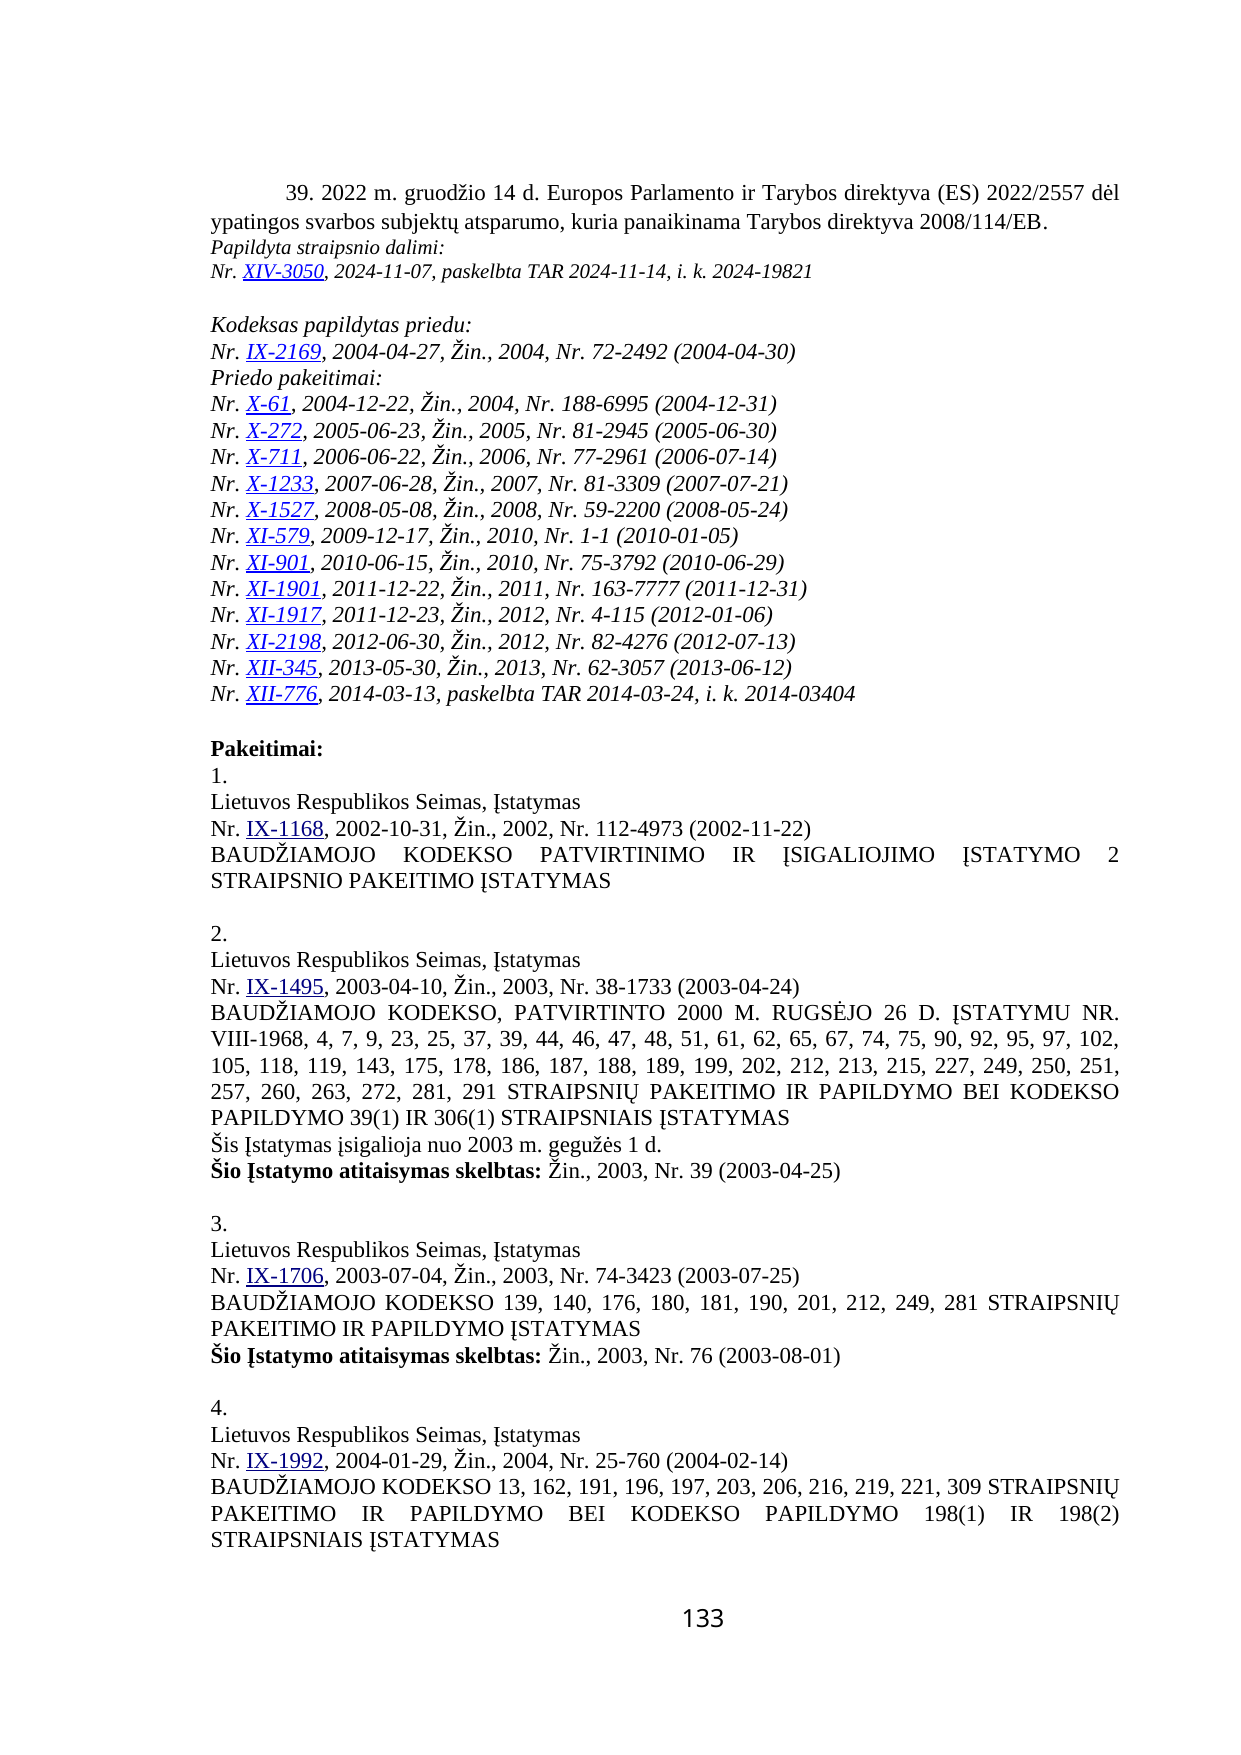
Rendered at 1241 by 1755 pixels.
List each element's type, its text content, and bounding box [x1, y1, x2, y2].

text Nr. IX-1706, 2003-07-04, Žin., 2003, Nr. 74-3423 (2003-07-25) [210, 1263, 1120, 1289]
text BAUDŽIAMOJO KODEKSO 139, 140, 176, 180, 181, 190, 201, 212, 249, 281 STRAIPSNIŲ PAKEITIMO IR PAPILDYMO ĮSTATYMAS [210, 1289, 1120, 1342]
text Nr. X-272, 2005-06-23, Žin., 2005, Nr. 81-2945 (2005-06-30) [210, 417, 1120, 443]
text 4. [210, 1394, 1120, 1421]
text Šio Įstatymo atitaisymas skelbtas: Žin., 2003, Nr. 76 (2003-08-01) [210, 1342, 1120, 1368]
text Nr. IX-1992, 2004-01-29, Žin., 2004, Nr. 25-760 (2004-02-14) [210, 1447, 1120, 1473]
text Kodeksas papildytas priedu: [210, 311, 1120, 338]
text Nr. XII-345, 2013-05-30, Žin., 2013, Nr. 62-3057 (2013-06-12) [210, 654, 1120, 680]
text Nr. XI-579, 2009-12-17, Žin., 2010, Nr. 1-1 (2010-01-05) [210, 522, 1120, 549]
text Nr. X-711, 2006-06-22, Žin., 2006, Nr. 77-2961 (2006-07-14) [210, 443, 1120, 469]
text Lietuvos Respublikos Seimas, Įstatymas [210, 788, 1120, 814]
text Šis Įstatymas įsigalioja nuo 2003 m. gegužės 1 d. [210, 1131, 1120, 1157]
text Lietuvos Respublikos Seimas, Įstatymas [210, 946, 1120, 973]
text Nr. X-1233, 2007-06-28, Žin., 2007, Nr. 81-3309 (2007-07-21) [210, 469, 1120, 496]
text Papildyta straipsnio dalimi: [210, 234, 1120, 259]
text Nr. X-1527, 2008-05-08, Žin., 2008, Nr. 59-2200 (2008-05-24) [210, 496, 1120, 522]
text 1. [210, 762, 1120, 788]
text Priedo pakeitimai: [210, 364, 1120, 391]
text 39. 2022 m. gruodžio 14 d. Europos Parlamento ir Tarybos direktyva (ES) 2022/2557 dėl ypatingos svarbos subjektų atsparumo, kuria panaikinama Tarybos direktyva 2008/114/EB. [210, 179, 1120, 234]
text Nr. XIV-3050, 2024-11-07, paskelbta TAR 2024-11-14, i. k. 2024-19821 [210, 259, 1120, 283]
text Pakeitimai: [210, 736, 1120, 762]
text Nr. XI-2198, 2012-06-30, Žin., 2012, Nr. 82-4276 (2012-07-13) [210, 628, 1120, 654]
text Šio Įstatymo atitaisymas skelbtas: Žin., 2003, Nr. 39 (2003-04-25) [210, 1157, 1120, 1183]
text Nr. IX-2169, 2004-04-27, Žin., 2004, Nr. 72-2492 (2004-04-30) [210, 338, 1120, 364]
text BAUDŽIAMOJO KODEKSO 13, 162, 191, 196, 197, 203, 206, 216, 219, 221, 309 STRAIPSNIŲ PAKEITIMO IR PAPILDYMO BEI KODEKSO PAPILDYMO 198(1) IR 198(2) STRAIPSNIAIS ĮSTATYMAS [210, 1473, 1120, 1552]
text BAUDŽIAMOJO KODEKSO PATVIRTINIMO IR ĮSIGALIOJIMO ĮSTATYMO 2 STRAIPSNIO PAKEITIMO ĮSTATYMAS [210, 841, 1120, 894]
text 2. [210, 920, 1120, 946]
text Lietuvos Respublikos Seimas, Įstatymas [210, 1236, 1120, 1263]
text Nr. XII-776, 2014-03-13, paskelbta TAR 2014-03-24, i. k. 2014-03404 [210, 680, 1120, 707]
text Nr. XI-901, 2010-06-15, Žin., 2010, Nr. 75-3792 (2010-06-29) [210, 549, 1120, 575]
text Nr. XI-1901, 2011-12-22, Žin., 2011, Nr. 163-7777 (2011-12-31) [210, 575, 1120, 601]
text Lietuvos Respublikos Seimas, Įstatymas [210, 1421, 1120, 1447]
text Nr. X-61, 2004-12-22, Žin., 2004, Nr. 188-6995 (2004-12-31) [210, 391, 1120, 417]
text 3. [210, 1210, 1120, 1236]
text Nr. IX-1168, 2002-10-31, Žin., 2002, Nr. 112-4973 (2002-11-22) [210, 814, 1120, 841]
text Nr. IX-1495, 2003-04-10, Žin., 2003, Nr. 38-1733 (2003-04-24) [210, 973, 1120, 999]
text BAUDŽIAMOJO KODEKSO, PATVIRTINTO 2000 M. RUGSĖJO 26 D. ĮSTATYMU NR. VIII-1968, 4, 7, 9, 23, 25, 37, 39, 44, 46, 47, 48, 51, 61, 62, 65, 67, 74, 75, 90, 92, 95, 97, 102, 105, 118, 119, 143, 175, 178, 186, 187, 188, 189, 199, 202, 212, 213, 215, 227, 249, 250, 251, 257, 260, 263, 272, 281, 291 STRAIPSNIŲ PAKEITIMO IR PAPILDYMO BEI KODEKSO PAPILDYMO 39(1) IR 306(1) STRAIPSNIAIS ĮSTATYMAS [210, 999, 1120, 1131]
text Nr. XI-1917, 2011-12-23, Žin., 2012, Nr. 4-115 (2012-01-06) [210, 601, 1120, 628]
